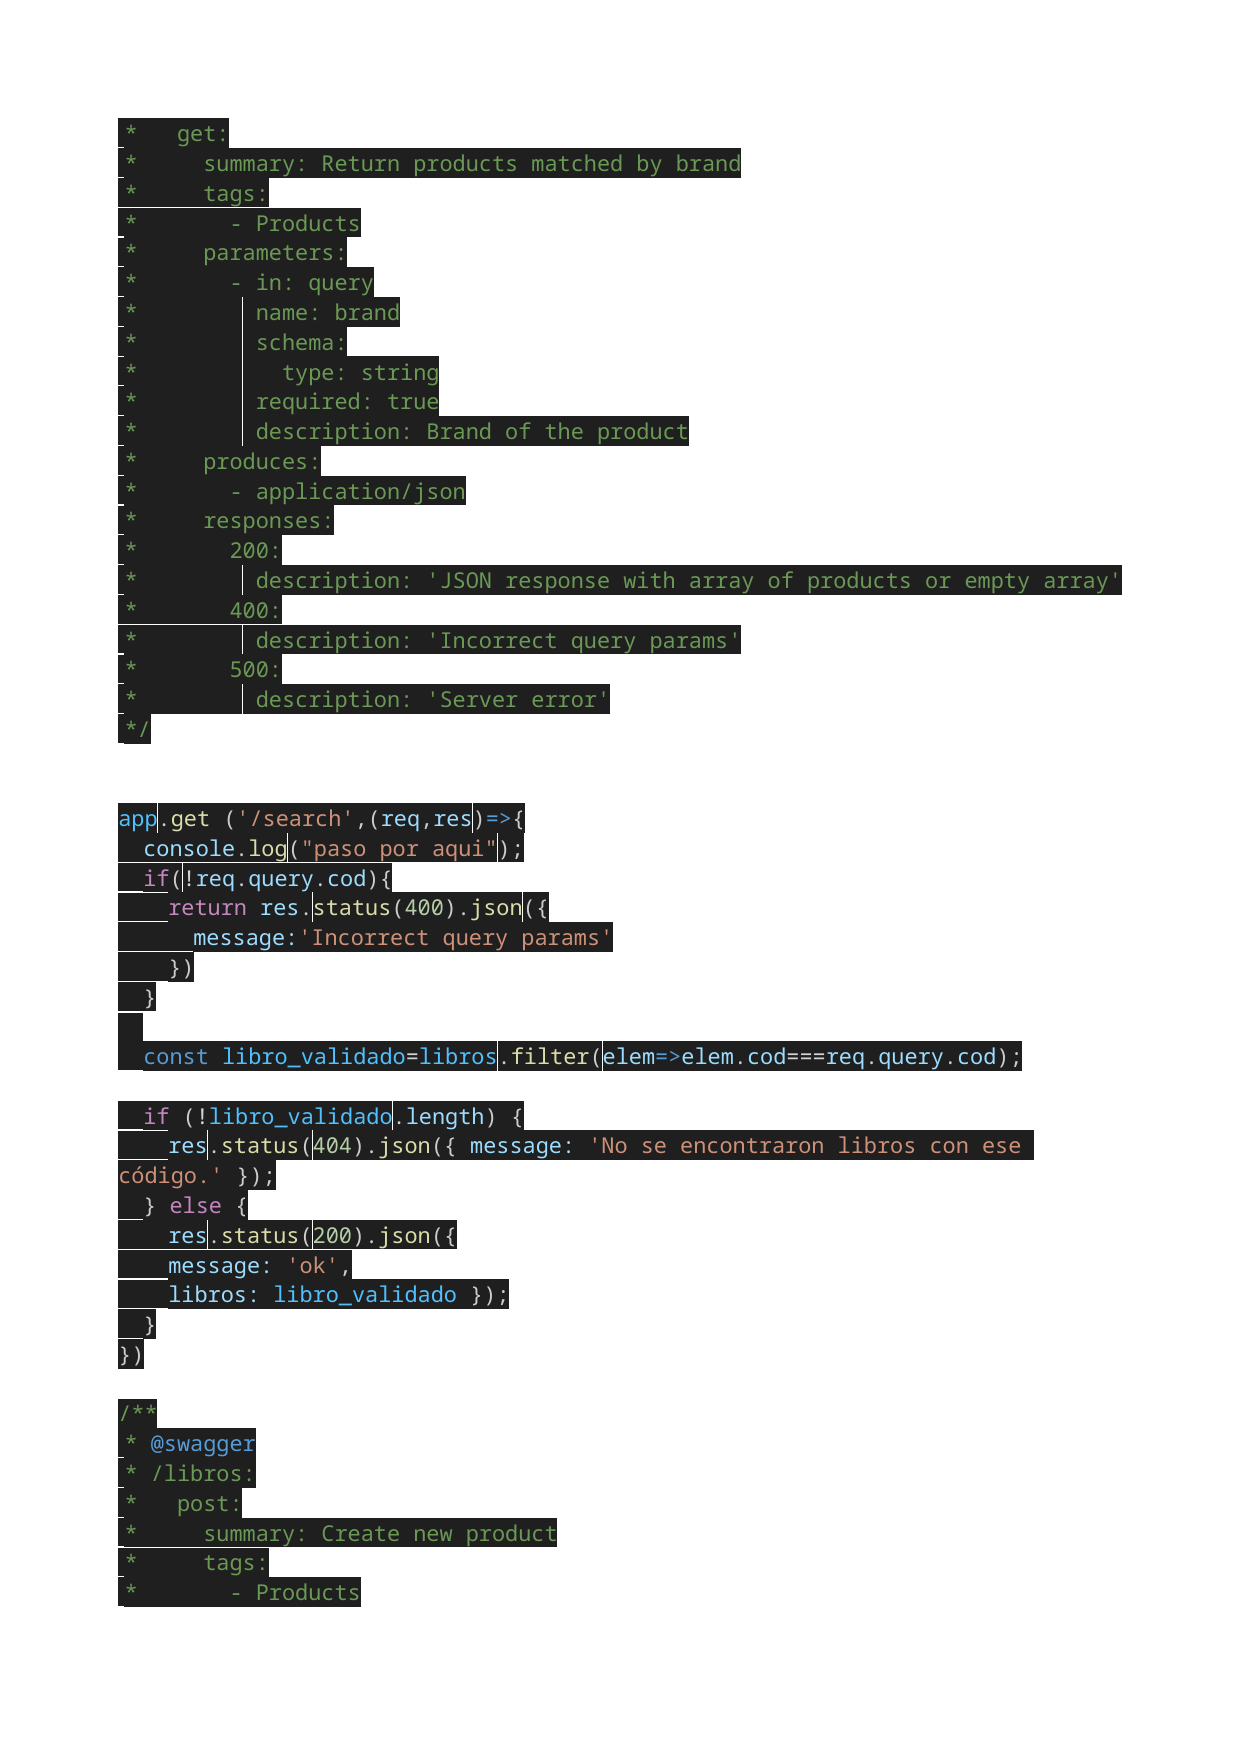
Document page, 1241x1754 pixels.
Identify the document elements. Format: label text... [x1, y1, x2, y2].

text * get: [118, 118, 1122, 148]
text message:'Incorrect query params' [118, 922, 1122, 952]
text message: 'ok', [118, 1249, 1122, 1279]
text * /libros: [118, 1458, 1122, 1488]
text * parameters: [118, 237, 1122, 267]
text * required: true [118, 386, 1122, 416]
text * name: brand [118, 297, 1122, 327]
text if (!libro_validado.length) { [118, 1101, 1122, 1130]
text }) [118, 1339, 1122, 1369]
text * description: 'Incorrect query params' [118, 624, 1122, 654]
text * description: 'Server error' [118, 684, 1122, 714]
text } [118, 1309, 1122, 1339]
text * type: string [118, 356, 1122, 386]
text * 200: [118, 535, 1122, 565]
text * 400: [118, 595, 1122, 624]
text const libro_validado=libros.filter(elem=>elem.cod===req.query.cod); [118, 1041, 1122, 1071]
text * description: Brand of the product [118, 416, 1122, 446]
text * summary: Return products matched by brand [118, 148, 1122, 178]
text }) [118, 952, 1122, 982]
text * - Products [118, 1577, 1122, 1607]
text libros: libro_validado }); [118, 1279, 1122, 1309]
text console.log("paso por aqui"); [118, 833, 1122, 862]
text * description: 'JSON response with array of products or empty array' [118, 565, 1122, 595]
text /** [118, 1398, 1122, 1428]
text * post: [118, 1488, 1122, 1518]
text * tags: [118, 1547, 1122, 1577]
text app.get ('/search',(req,res)=>{ [118, 803, 1122, 833]
text return res.status(400).json({ [118, 892, 1122, 922]
text * schema: [118, 327, 1122, 356]
text * summary: Create new product [118, 1518, 1122, 1547]
text * - in: query [118, 267, 1122, 297]
text * - Products [118, 207, 1122, 237]
text * produces: [118, 446, 1122, 476]
text * @swagger [118, 1428, 1122, 1458]
text * - application/json [118, 476, 1122, 505]
text * 500: [118, 654, 1122, 684]
text */ [118, 714, 1122, 744]
text * tags: [118, 178, 1122, 207]
text res.status(200).json({ [118, 1220, 1122, 1249]
text } [118, 982, 1122, 1011]
text } else { [118, 1190, 1122, 1220]
text * responses: [118, 505, 1122, 535]
text res.status(404).json({ message: 'No se encontraron libros con ese código.' }); [118, 1130, 1122, 1190]
text if(!req.query.cod){ [118, 862, 1122, 892]
